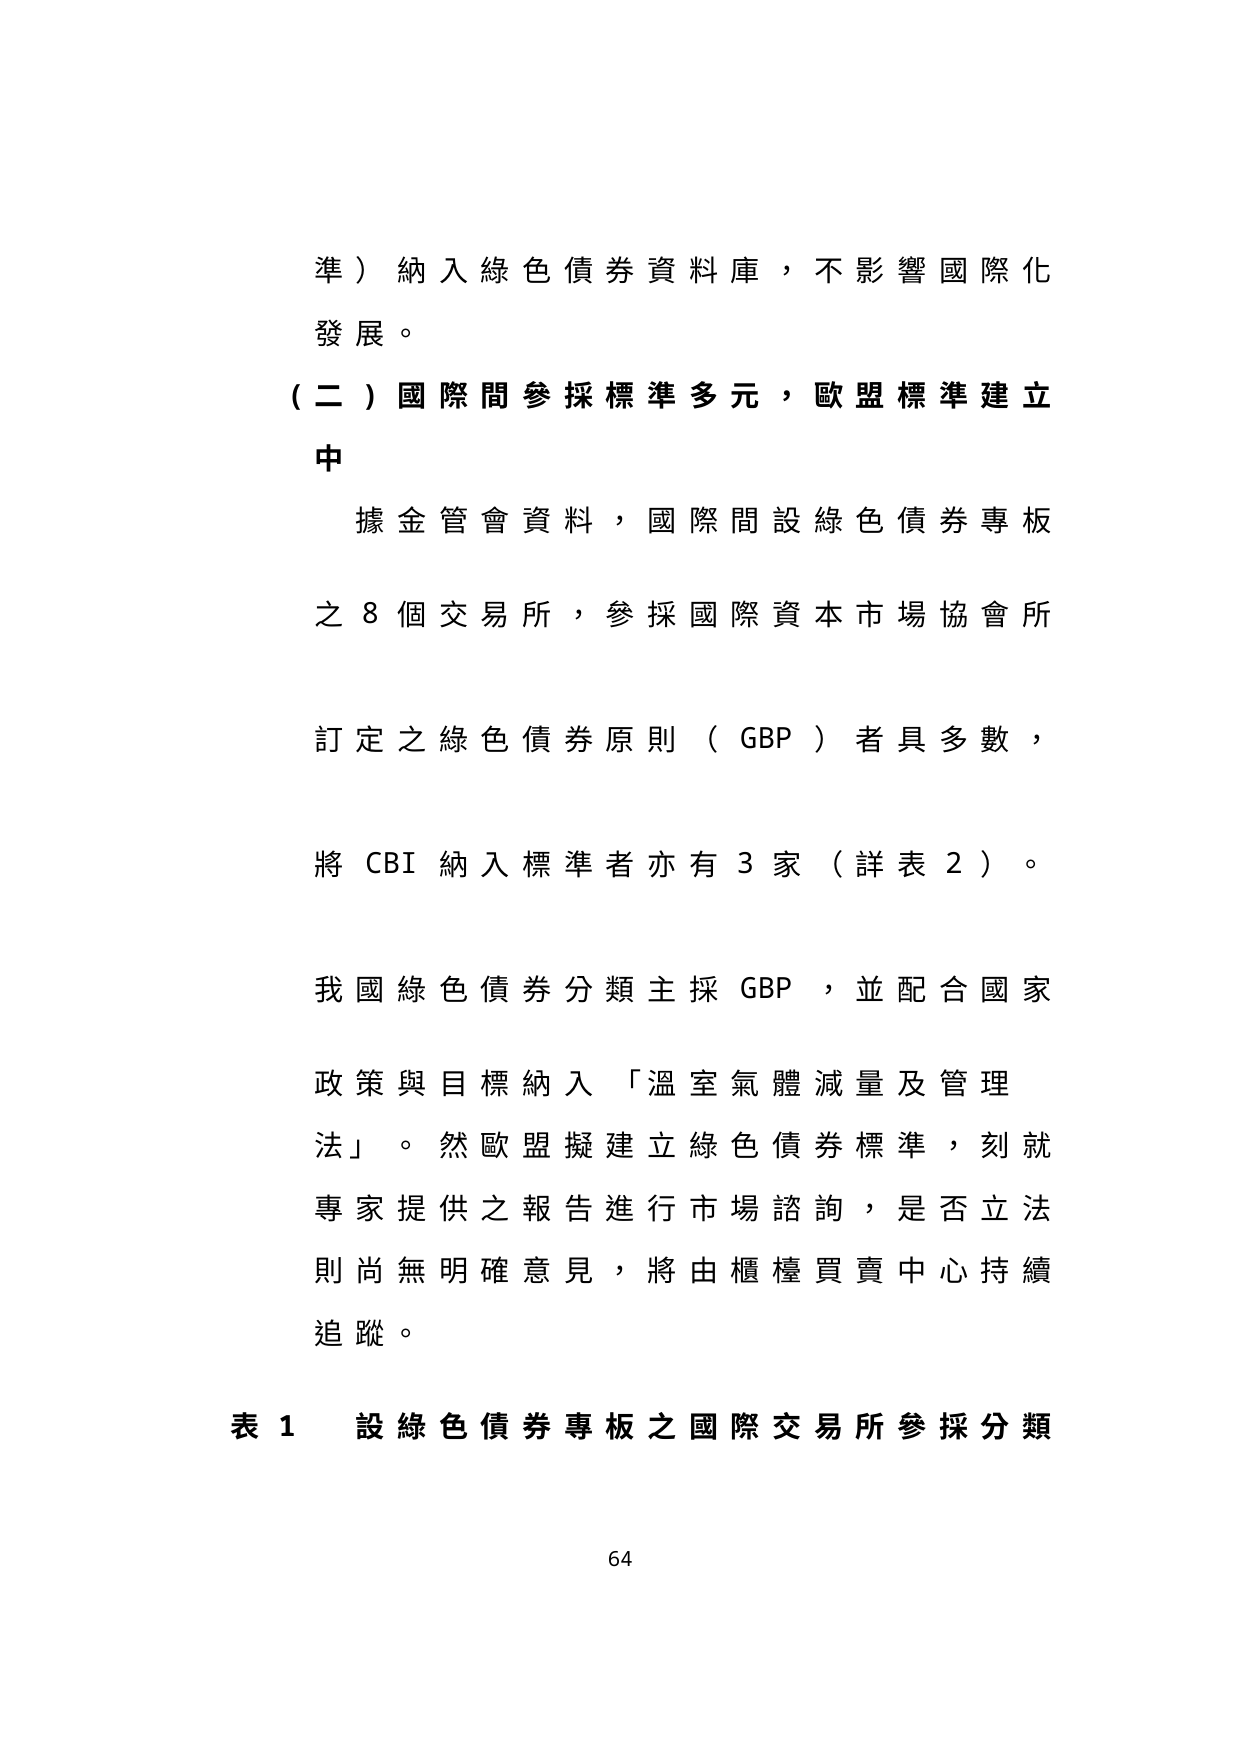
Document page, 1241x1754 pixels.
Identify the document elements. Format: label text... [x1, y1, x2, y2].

text 據金管會資料，國際間設綠色債券專板之8個交易所，參採國際資本市場協會所訂定之綠色債券原則（GBP）者具多數，將CBI納入標準者亦有3家（詳表2）。我國綠色債券分類主採GBP，並配合國家政策與目標納入「溫室氣體減量及管理法」。然歐盟擬建立綠色債券標準，刻就專家提供之報告進行市場諮詢，是否立法則尚無明確意見，將由櫃檯買賣中心持續追蹤。 [271, 477, 1058, 1352]
text 準）納入綠色債券資料庫，不影響國際化發展。 [271, 227, 1058, 352]
text 表1 設綠色債券專板之國際交易所參採分類 [183, 1352, 1058, 1477]
text (二)國際間參採標準多元，歐盟標準建立中 [242, 352, 1058, 477]
